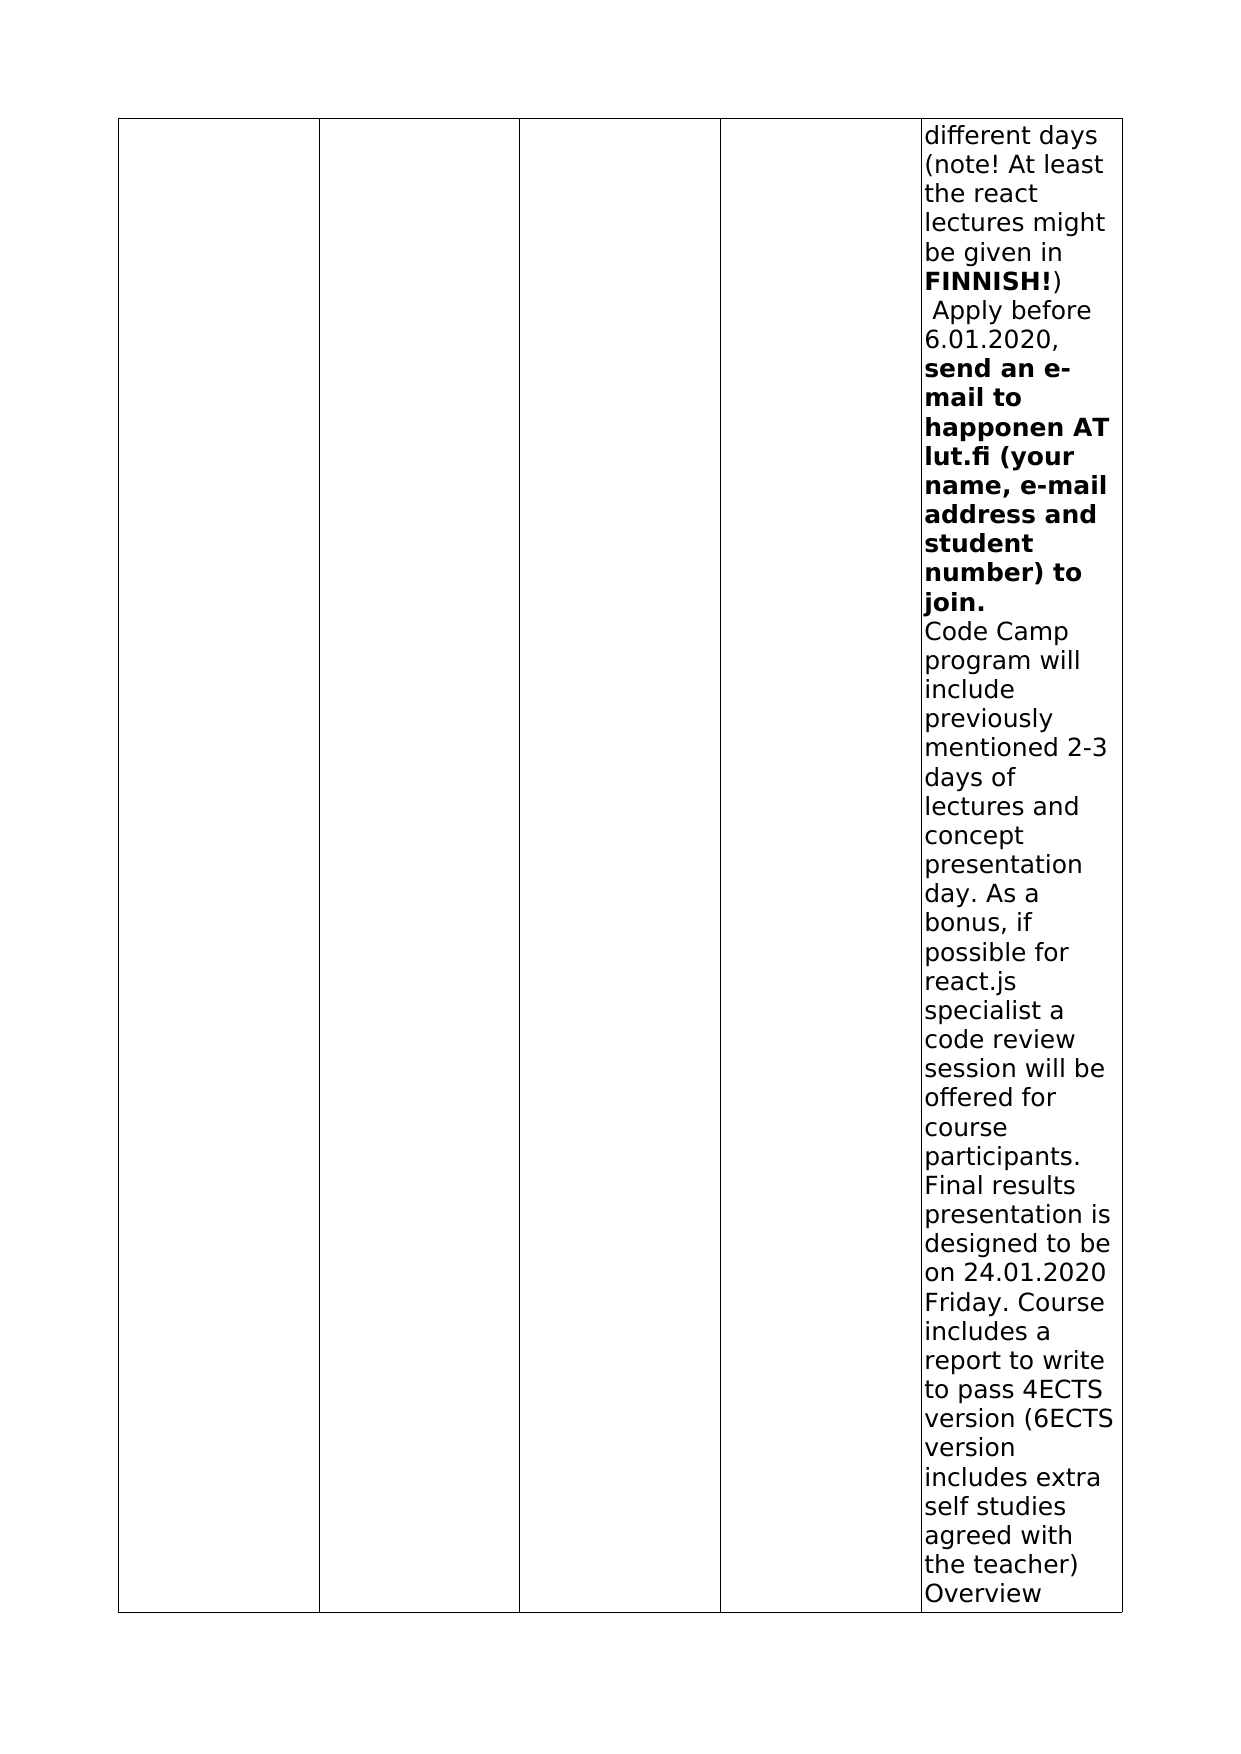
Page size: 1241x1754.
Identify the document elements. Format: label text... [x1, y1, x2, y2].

table_header [520, 119, 720, 1612]
table_header [320, 119, 519, 1612]
table_header [119, 119, 319, 1612]
table_header [721, 119, 921, 1612]
table_header different days (note! At least the react lectures might be given in FINNISH!) Apply before 6.01.2020, send an e-mail to happonen AT lut.fi (your name, e-mail address and student number) to join. Code Camp program will include previously mentioned 2-3 days of lectures and concept presentation day. As a bonus, if possible for react.js specialist a code review session will be offered for course participants. Final results presentation is designed to be on 24.01.2020 Friday. Course includes a report to write to pass 4ECTS version (6ECTS version includes extra self studies agreed with the teacher) Overview [922, 119, 1122, 1612]
